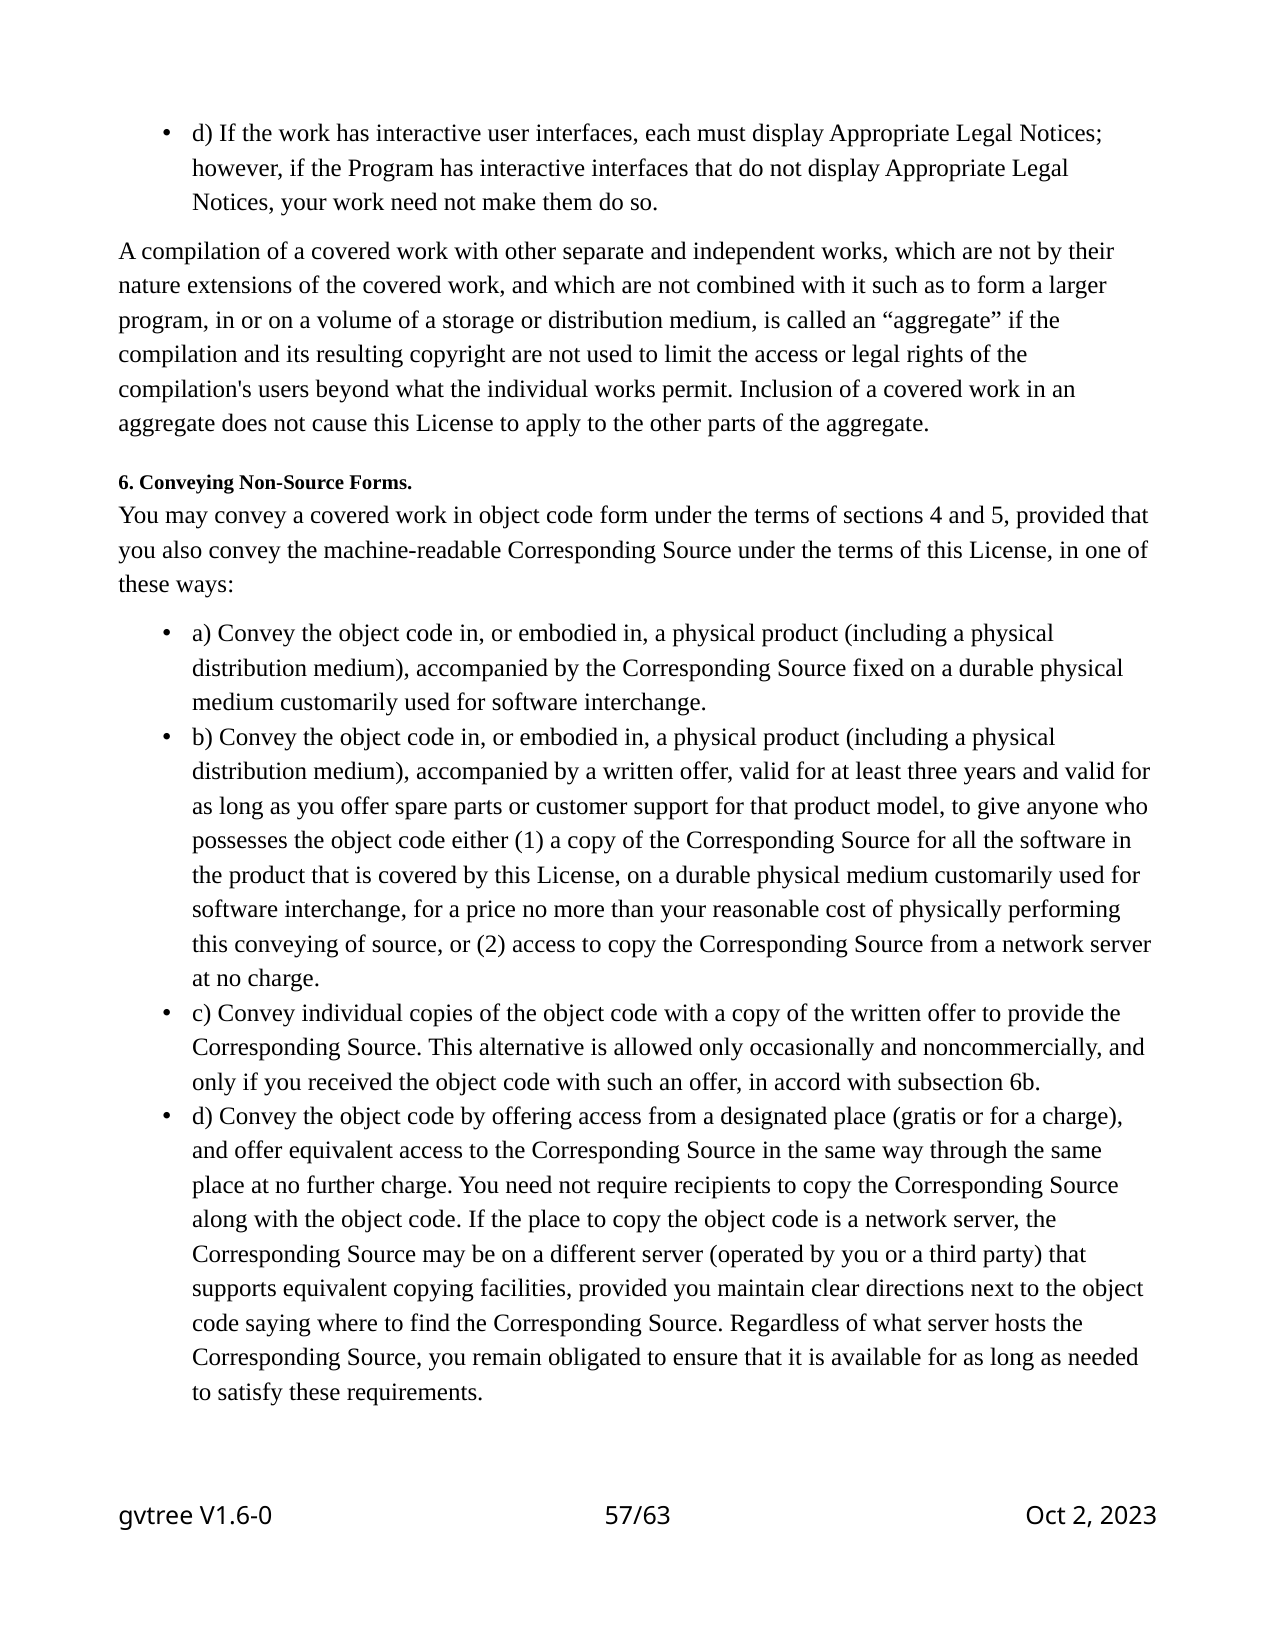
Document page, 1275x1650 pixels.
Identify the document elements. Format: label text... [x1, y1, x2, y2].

list b) Convey the object code in, or embodied in, a physical product (including a physical distribution medium), accompanied by a written offer, valid for at least three years and valid for as long as you offer spare parts or customer support for that product model, to give anyone who possesses the object code either (1) a copy of the Corresponding Source for all the software in the product that is covered by this License, on a durable physical medium customarily used for software interchange, for a price no more than your reasonable cost of physically performing this conveying of source, or (2) access to copy the Corresponding Source from a network server at no charge. [162, 722, 1157, 992]
text You may convey a covered work in object code form under the terms of sections 4 and 5, provided that you also convey the machine-readable Corresponding Source under the terms of this License, in one of these ways: [118, 500, 1157, 598]
list d) Convey the object code by offering access from a designated place (gratis or for a charge), and offer equivalent access to the Corresponding Source in the same way through the same place at no further charge. You need not require recipients to copy the Corresponding Source along with the object code. If the place to copy the object code is a network server, the Corresponding Source may be on a different server (operated by you or a third party) that supports equivalent copying facilities, provided you maintain clear directions next to the object code saying where to find the Corresponding Source. Regardless of what server hosts the Corresponding Source, you remain obligated to ensure that it is available for as long as needed to satisfy these requirements. [162, 1101, 1157, 1406]
list c) Convey individual copies of the object code with a copy of the written offer to provide the Corresponding Source. This alternative is allowed only occasionally and noncommercially, and only if you received the object code with such an offer, in accord with subsection 6b. [162, 998, 1157, 1095]
subtitle 6. Conveying Non-Source Forms. [118, 470, 1157, 494]
list a) Convey the object code in, or embodied in, a physical product (including a physical distribution medium), accompanied by the Corresponding Source fixed on a durable physical medium customarily used for software interchange. [162, 618, 1157, 716]
list d) If the work has interactive user interfaces, each must display Appropriate Legal Notices; however, if the Program has interactive interfaces that do not display Appropriate Legal Notices, your work need not make them do so. [162, 118, 1157, 216]
text A compilation of a covered work with other separate and independent works, which are not by their nature extensions of the covered work, and which are not combined with it such as to form a larger program, in or on a volume of a storage or distribution medium, is called an “aggregate” if the compilation and its resulting copyright are not used to limit the access or legal rights of the compilation's users beyond what the individual works permit. Inclusion of a covered work in an aggregate does not cause this License to apply to the other parts of the aggregate. [118, 236, 1157, 437]
